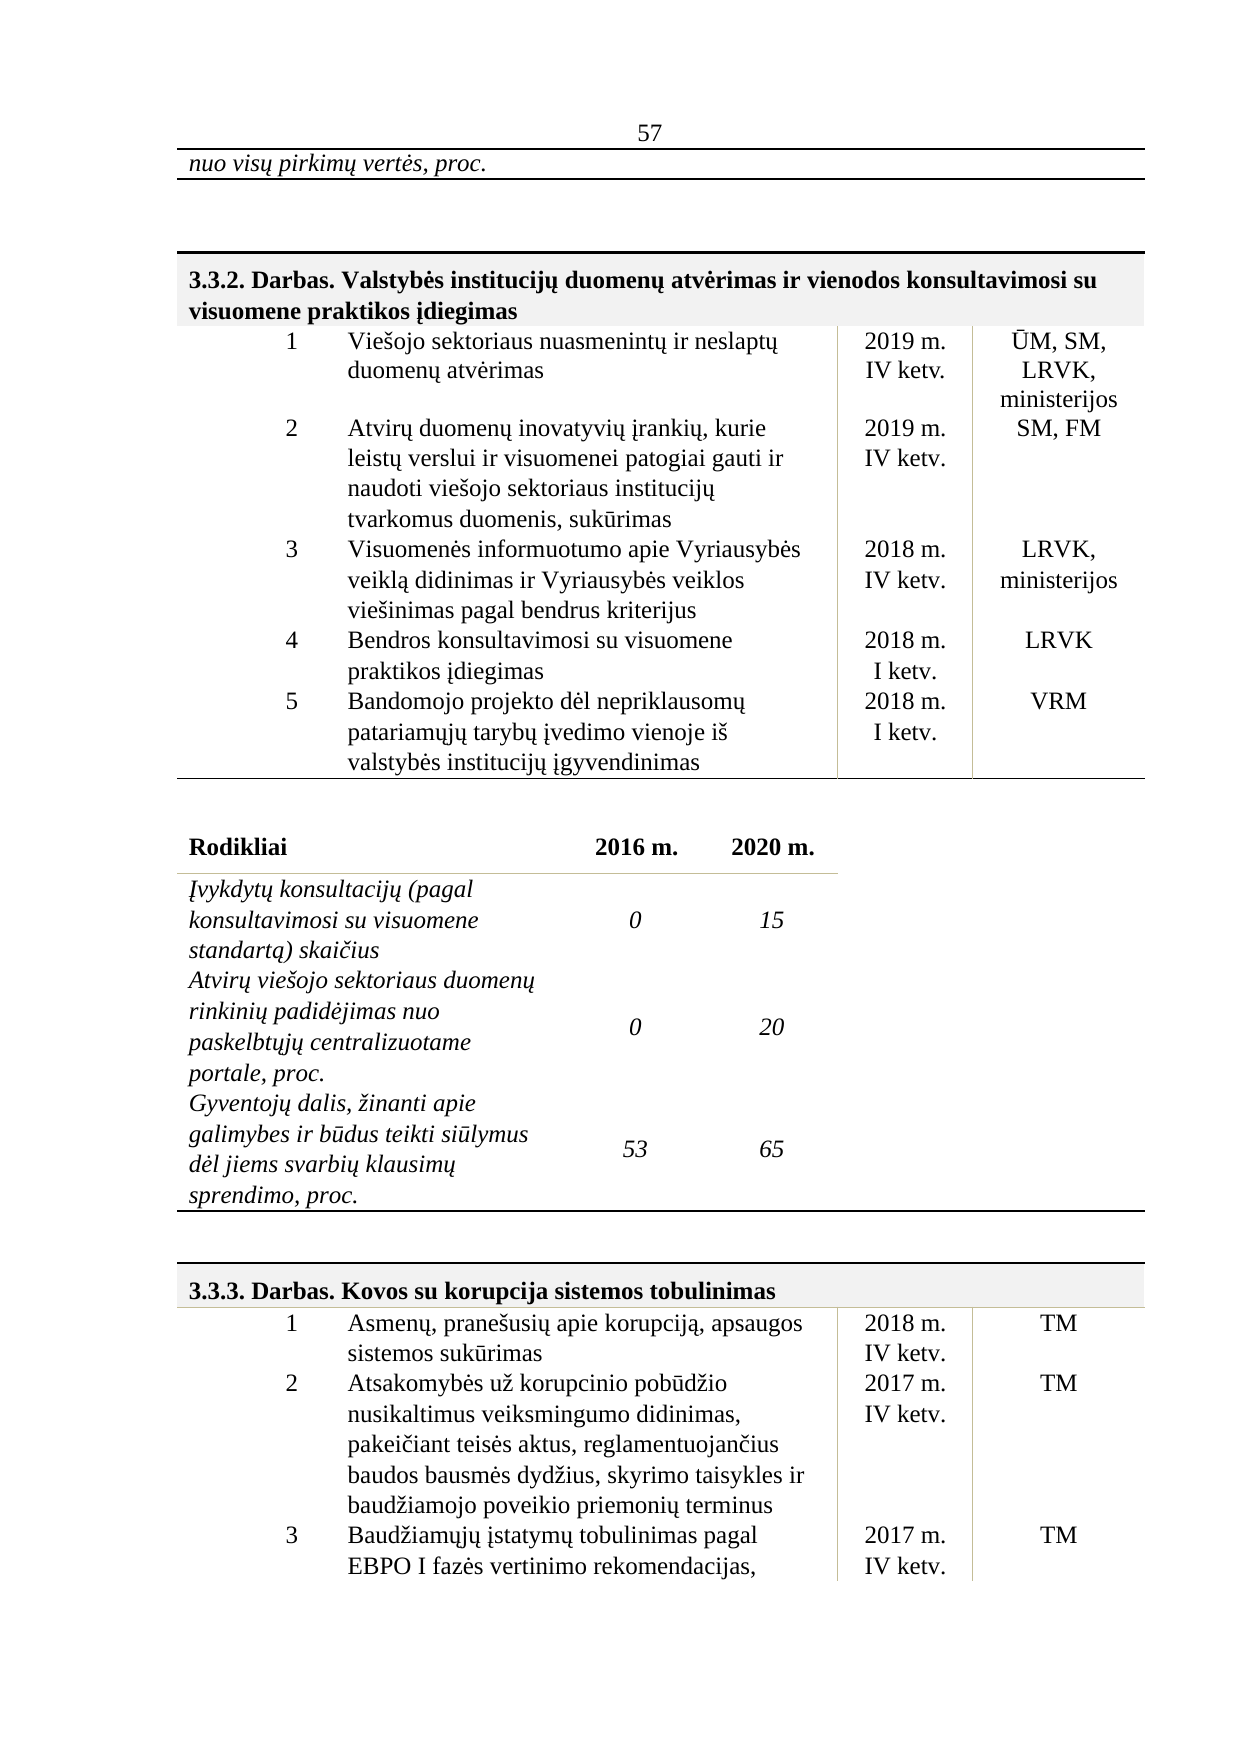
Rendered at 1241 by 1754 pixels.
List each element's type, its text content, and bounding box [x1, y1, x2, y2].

table_cell Gyventojų dalis, žinanti apie galimybes ir būdus teikti siūlymus dėl jiems svarbių klausimų sprendimo, proc. [177, 1089, 564, 1210]
table_cell [177, 1212, 247, 1262]
table_cell [838, 821, 973, 873]
table_cell [177, 534, 247, 626]
table_cell Bandomojo projekto dėl nepriklausomų patariamųjų tarybų įvedimo vienoje iš valstybės institucijų įgyvendinimas [336, 686, 837, 778]
table_cell [177, 1369, 247, 1521]
table_cell [838, 1089, 973, 1210]
table_cell [177, 779, 247, 821]
table_cell 2 [247, 1369, 336, 1521]
table_cell [336, 779, 390, 821]
table_cell 2018 m. IV ketv. [838, 1308, 972, 1368]
table_cell SM, FM [973, 413, 1144, 534]
table_cell TM [973, 1308, 1144, 1368]
table_cell Atsakomybės už korupcinio pobūdžio nusikaltimus veiksmingumo didinimas, pakeičiant teisės aktus, reglamentuojančius baudos bausmės dydžius, skyrimo taisykles ir baudžiamojo poveikio priemonių terminus [336, 1369, 837, 1521]
table_cell Viešojo sektoriaus nuasmenintų ir neslaptų duomenų atvėrimas [336, 326, 837, 413]
table_cell 2 [247, 413, 336, 534]
table_cell [336, 180, 390, 251]
table_cell [390, 1212, 564, 1262]
table_cell nuo visų pirkimų vertės, proc. [177, 150, 564, 178]
table_cell [973, 180, 1144, 251]
table_cell [247, 779, 336, 821]
table_cell TM [973, 1369, 1144, 1521]
table_cell [390, 180, 564, 251]
table_cell 2017 m. IV ketv. [838, 1369, 972, 1521]
table_cell 2019 m. IV ketv. [838, 413, 972, 534]
table_cell Įvykdytų konsultacijų (pagal konsultavimosi su visuomene standartą) skaičius [177, 874, 564, 966]
table_cell [565, 779, 708, 821]
table_cell 1 [247, 1308, 336, 1368]
table_cell [390, 779, 564, 821]
table_cell [708, 180, 838, 251]
table_cell [565, 1212, 708, 1262]
table_cell [973, 150, 1144, 178]
table_cell 15 [708, 874, 838, 966]
table_cell Asmenų, pranešusių apie korupciją, apsaugos sistemos sukūrimas [336, 1308, 837, 1368]
table_cell Atvirų viešojo sektoriaus duomenų rinkinių padidėjimas nuo paskelbtųjų centralizuotame portale, proc. [177, 966, 564, 1088]
table_cell Baudžiamųjų įstatymų tobulinimas pagal EBPO I fazės vertinimo rekomendacijas, [336, 1521, 837, 1581]
table_cell [973, 1212, 1144, 1262]
table_cell 1 [247, 326, 336, 413]
table_cell VRM [973, 686, 1144, 778]
table_cell [177, 413, 247, 534]
table_cell [336, 821, 564, 873]
table_cell 0 [565, 874, 708, 966]
table_cell 3.3.3. Darbas. Kovos su korupcija sistemos tobulinimas [177, 1264, 1144, 1307]
table_cell [177, 686, 247, 778]
table_cell [973, 821, 1144, 873]
table_cell 3.3.2. Darbas. Valstybės institucijų duomenų atvėrimas ir vienodos konsultavimosi su visuomene praktikos įdiegimas [177, 254, 1144, 326]
table_cell 2018 m. IV ketv. [838, 534, 972, 626]
table_cell [565, 180, 708, 251]
table_cell [973, 779, 1144, 821]
table_cell [973, 966, 1144, 1088]
table_cell [708, 150, 838, 178]
table_cell [177, 626, 247, 686]
table_cell [838, 150, 973, 178]
table_cell [177, 180, 247, 251]
table_cell [708, 779, 838, 821]
table_cell [708, 1212, 838, 1262]
table_cell [838, 779, 973, 821]
table_cell Rodikliai [177, 821, 336, 873]
table_cell LRVK [973, 626, 1144, 686]
table_cell [247, 1212, 336, 1262]
table_cell 4 [247, 626, 336, 686]
table_cell 2019 m. IV ketv. [838, 326, 972, 413]
table_cell [177, 1308, 247, 1368]
table_cell 2020 m. [708, 821, 838, 873]
table_cell [973, 873, 1144, 966]
table_cell 3 [247, 1521, 336, 1581]
table_cell 2018 m. I ketv. [838, 626, 972, 686]
table_cell Atvirų duomenų inovatyvių įrankių, kurie leistų verslui ir visuomenei patogiai gauti ir naudoti viešojo sektoriaus institucijų tvarkomus duomenis, sukūrimas [336, 413, 837, 534]
table_cell TM [973, 1521, 1144, 1581]
table_cell [565, 150, 708, 178]
table_cell Bendros konsultavimosi su visuomene praktikos įdiegimas [336, 626, 837, 686]
table_cell [247, 180, 336, 251]
table_cell 2018 m. I ketv. [838, 686, 972, 778]
table_cell [973, 1089, 1144, 1210]
table_cell [177, 1521, 247, 1581]
table_cell 0 [565, 966, 708, 1088]
table_cell 2017 m. IV ketv. [838, 1521, 972, 1581]
table_cell 3 [247, 534, 336, 626]
table_cell 53 [565, 1089, 708, 1210]
table_cell [838, 180, 973, 251]
table_cell 20 [708, 966, 838, 1088]
table_cell 5 [247, 686, 336, 778]
table_cell [838, 966, 973, 1088]
table_cell [838, 1212, 973, 1262]
table_cell [177, 326, 247, 413]
table_cell 2016 m. [565, 821, 708, 873]
table_cell ŪM, SM, LRVK, ministerijos [973, 326, 1144, 413]
table_cell LRVK, ministerijos [973, 534, 1144, 626]
table_cell 65 [708, 1089, 838, 1210]
table_cell [336, 1212, 390, 1262]
table_cell Visuomenės informuotumo apie Vyriausybės veiklą didinimas ir Vyriausybės veiklos viešinimas pagal bendrus kriterijus [336, 534, 837, 626]
table_cell [838, 873, 973, 966]
